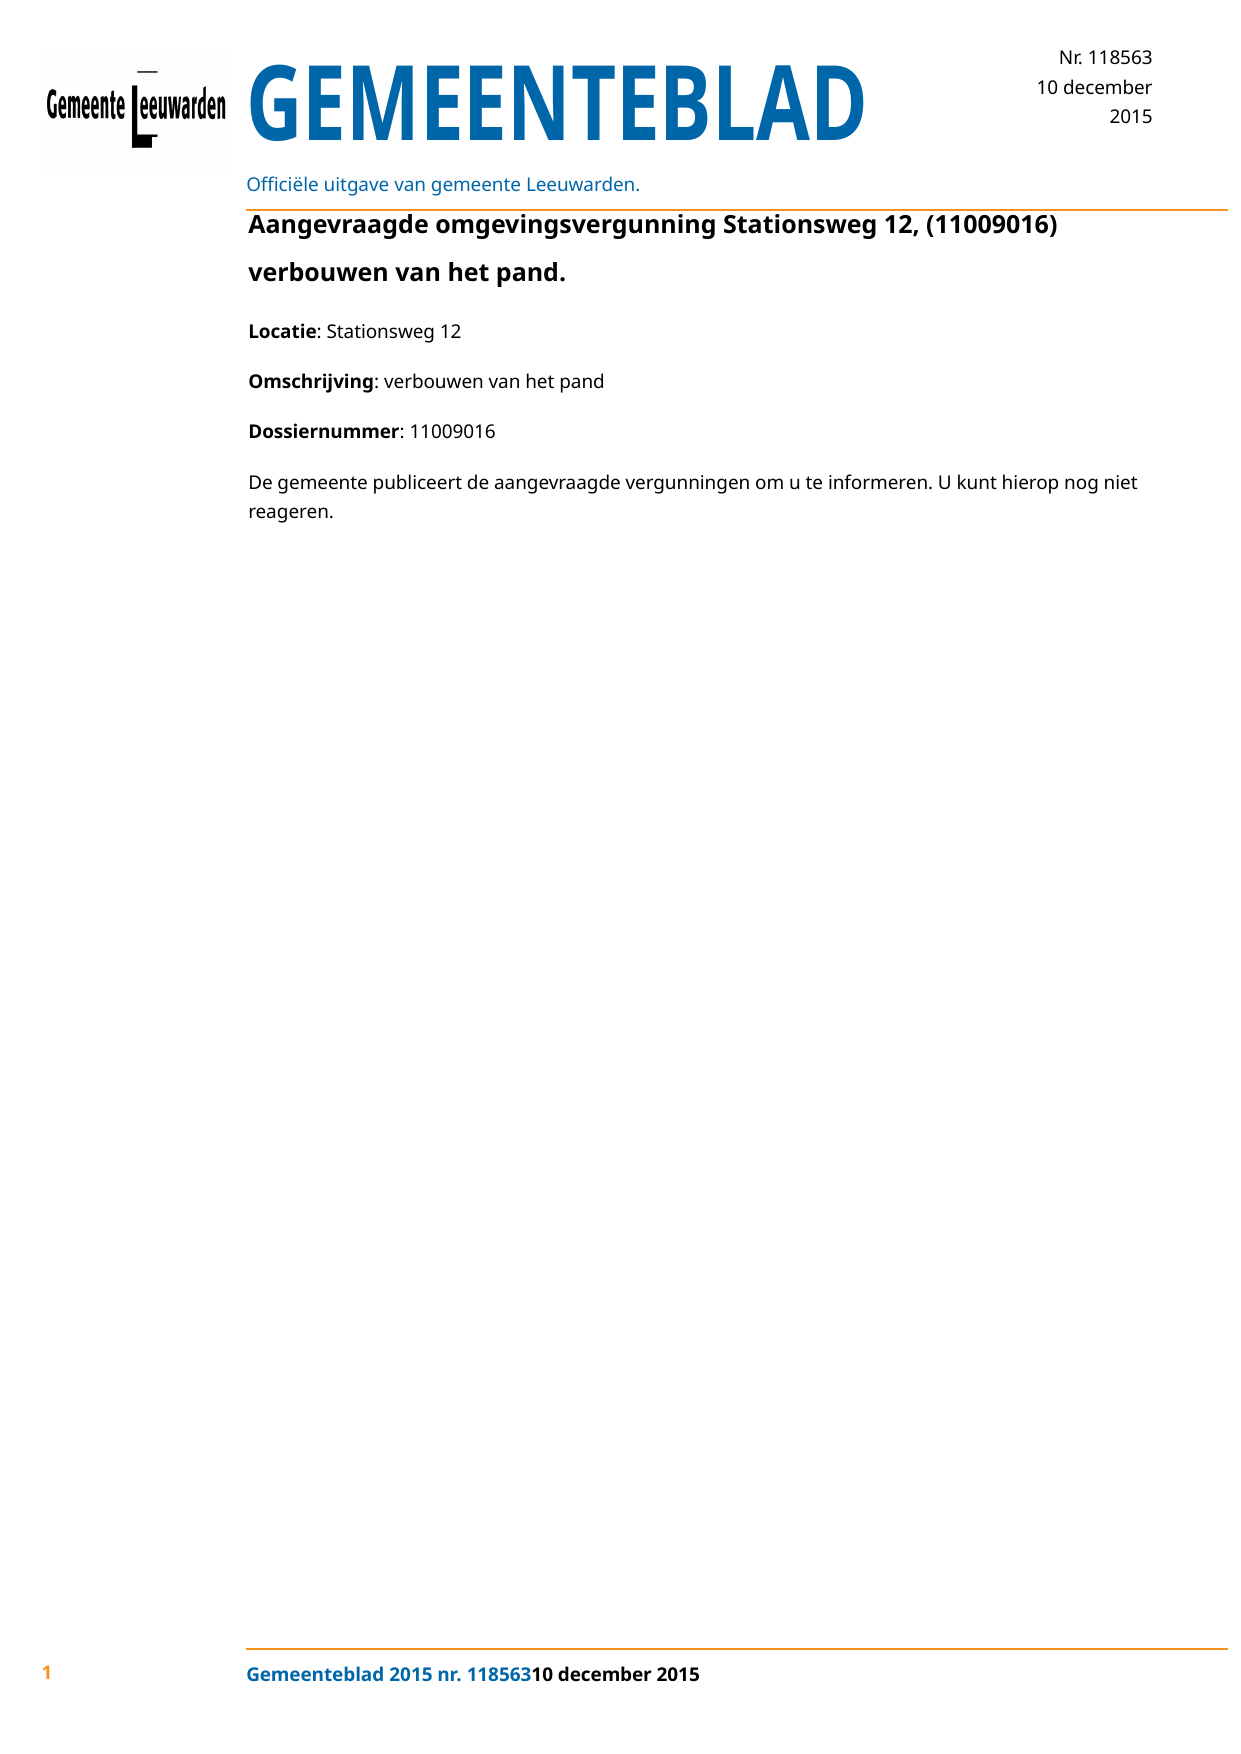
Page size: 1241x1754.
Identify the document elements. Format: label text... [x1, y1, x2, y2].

text Dossiernummer: 11009016 [248, 419, 1152, 444]
text Omschrijving: verbouwen van het pand [248, 368, 1152, 394]
text De gemeente publiceert de aangevraagde vergunningen om u te informeren. U kunt hierop nog niet reageren. [248, 469, 1152, 524]
picture [41, 47, 231, 172]
text Locatie: Stationsweg 12 [248, 318, 1152, 344]
text Aangevraagde omgevingsvergunning Stationsweg 12, (11009016) verbouwen van het pand. [248, 211, 1152, 288]
